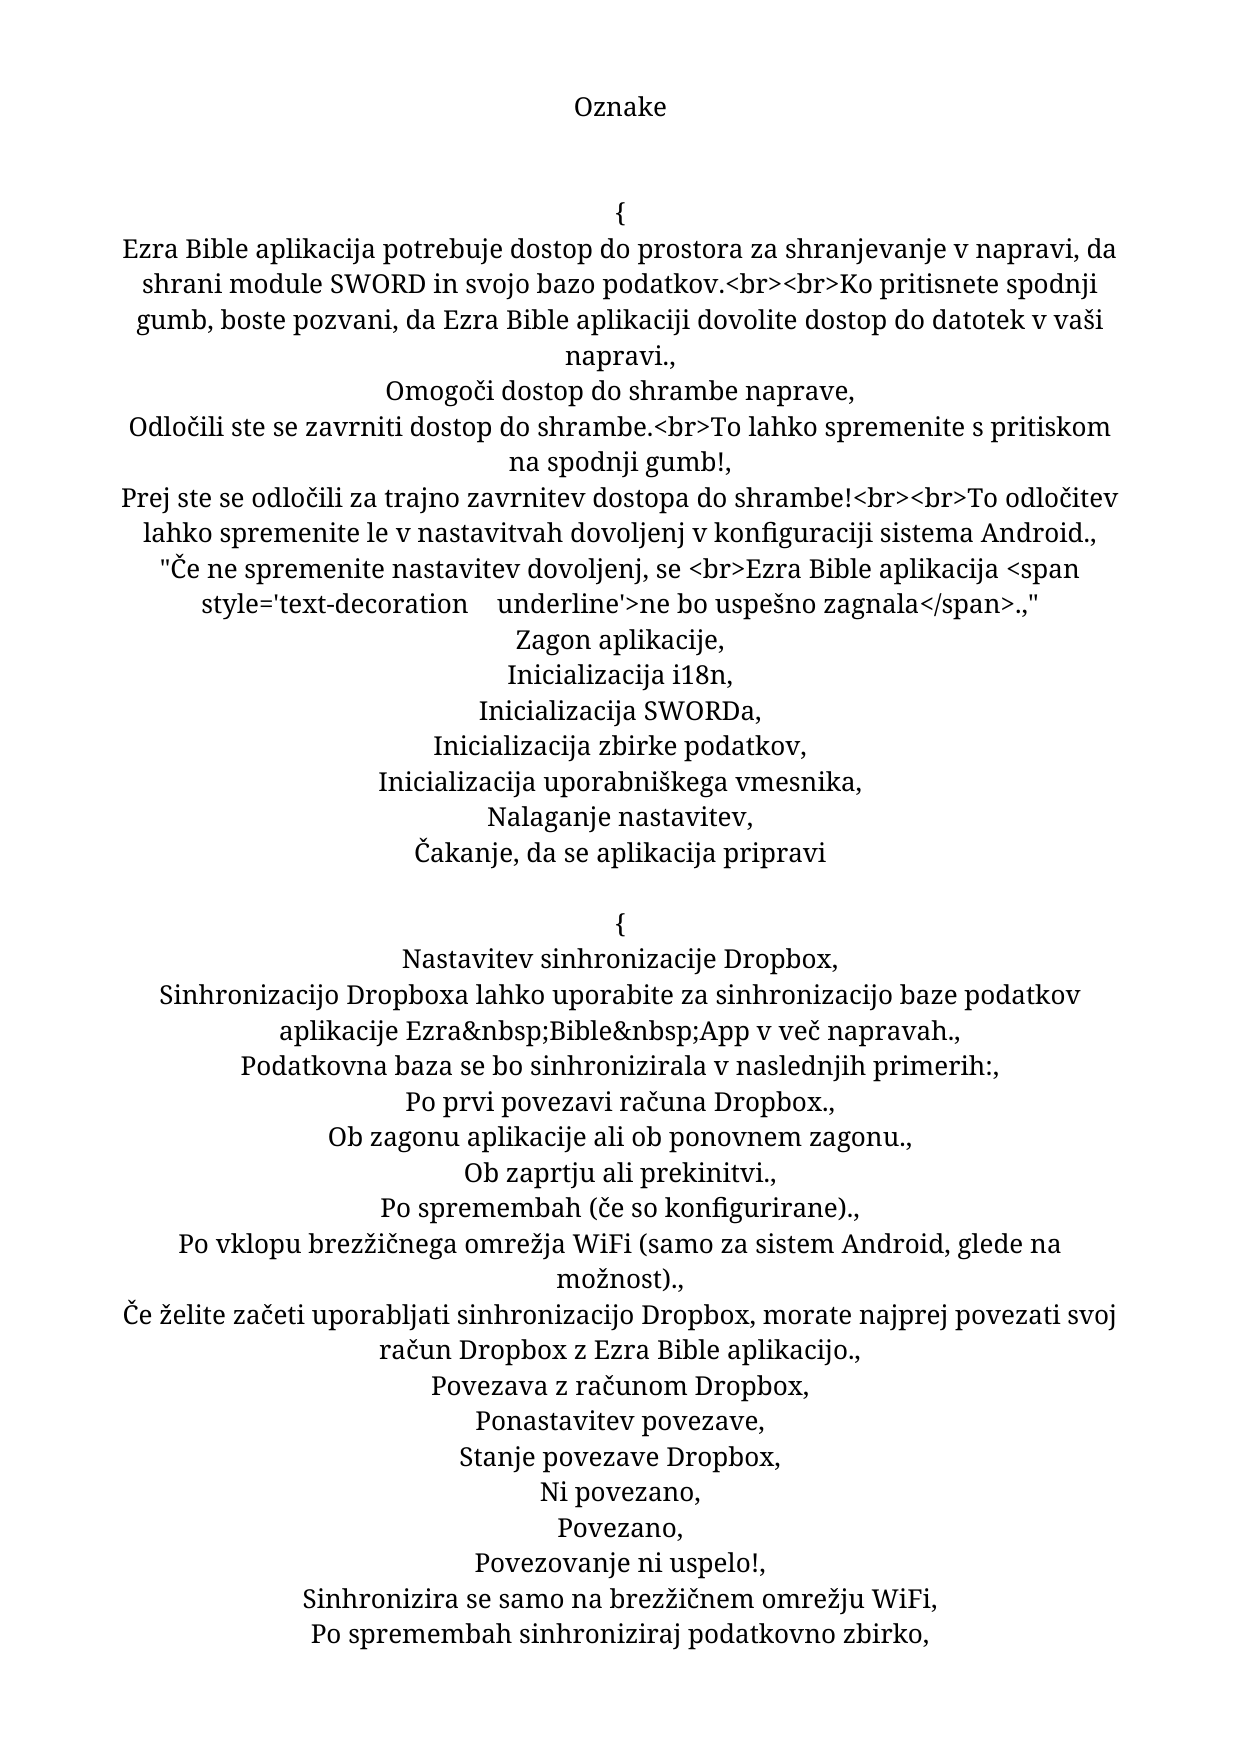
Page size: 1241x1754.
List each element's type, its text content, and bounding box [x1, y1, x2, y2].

text Po prvi povezavi računa Dropbox., [118, 1083, 1122, 1119]
text Inicializacija zbirke podatkov, [118, 728, 1122, 763]
text Podatkovna baza se bo sinhronizirala v naslednjih primerih:, [118, 1048, 1122, 1083]
text Ob zagonu aplikacije ali ob ponovnem zagonu., [118, 1119, 1122, 1154]
text Povezava z računom Dropbox, [118, 1367, 1122, 1403]
text "Če ne spremenite nastavitev dovoljenj, se <br>Ezra Bible aplikacija <span style='text-decoration underline'>ne bo uspešno zagnala</span>.," [118, 550, 1122, 621]
text Inicializacija uporabniškega vmesnika, [118, 763, 1122, 799]
text Nastavitev sinhronizacije Dropbox, [118, 941, 1122, 977]
text Inicializacija i18n, [118, 657, 1122, 692]
text Povezano, [118, 1509, 1122, 1545]
text Zagon aplikacije, [118, 621, 1122, 657]
text Sinhronizira se samo na brezžičnem omrežju WiFi, [118, 1580, 1122, 1616]
text Sinhronizacijo Dropboxa lahko uporabite za sinhronizacijo baze podatkov aplikacije Ezra&nbsp;Bible&nbsp;App v več napravah., [118, 977, 1122, 1048]
text Po vklopu brezžičnega omrežja WiFi (samo za sistem Android, glede na možnost)., [118, 1225, 1122, 1296]
text Oznake [118, 88, 1122, 124]
text Po spremembah sinhroniziraj podatkovno zbirko, [118, 1616, 1122, 1651]
text Povezovanje ni uspelo!, [118, 1545, 1122, 1580]
text Ezra Bible aplikacija potrebuje dostop do prostora za shranjevanje v napravi, da shrani module SWORD in svojo bazo podatkov.<br><br>Ko pritisnete spodnji gumb, boste pozvani, da Ezra Bible aplikaciji dovolite dostop do datotek v vaši napravi., [118, 231, 1122, 373]
text Prej ste se odločili za trajno zavrnitev dostopa do shrambe!<br><br>To odločitev lahko spremenite le v nastavitvah dovoljenj v konfiguraciji sistema Android., [118, 479, 1122, 550]
text Po spremembah (če so konfigurirane)., [118, 1190, 1122, 1225]
text Ponastavitev povezave, [118, 1403, 1122, 1438]
text Če želite začeti uporabljati sinhronizacijo Dropbox, morate najprej povezati svoj račun Dropbox z Ezra Bible aplikacijo., [118, 1296, 1122, 1367]
text Ni povezano, [118, 1474, 1122, 1509]
text Nalaganje nastavitev, [118, 799, 1122, 834]
text Ob zaprtju ali prekinitvi., [118, 1154, 1122, 1190]
text Čakanje, da se aplikacija pripravi [118, 834, 1122, 870]
text Omogoči dostop do shrambe naprave, [118, 373, 1122, 408]
text { [118, 906, 1122, 941]
text Odločili ste se zavrniti dostop do shrambe.<br>To lahko spremenite s pritiskom na spodnji gumb!, [118, 408, 1122, 479]
text Inicializacija SWORDa, [118, 692, 1122, 728]
text { [118, 195, 1122, 231]
text Stanje povezave Dropbox, [118, 1438, 1122, 1474]
